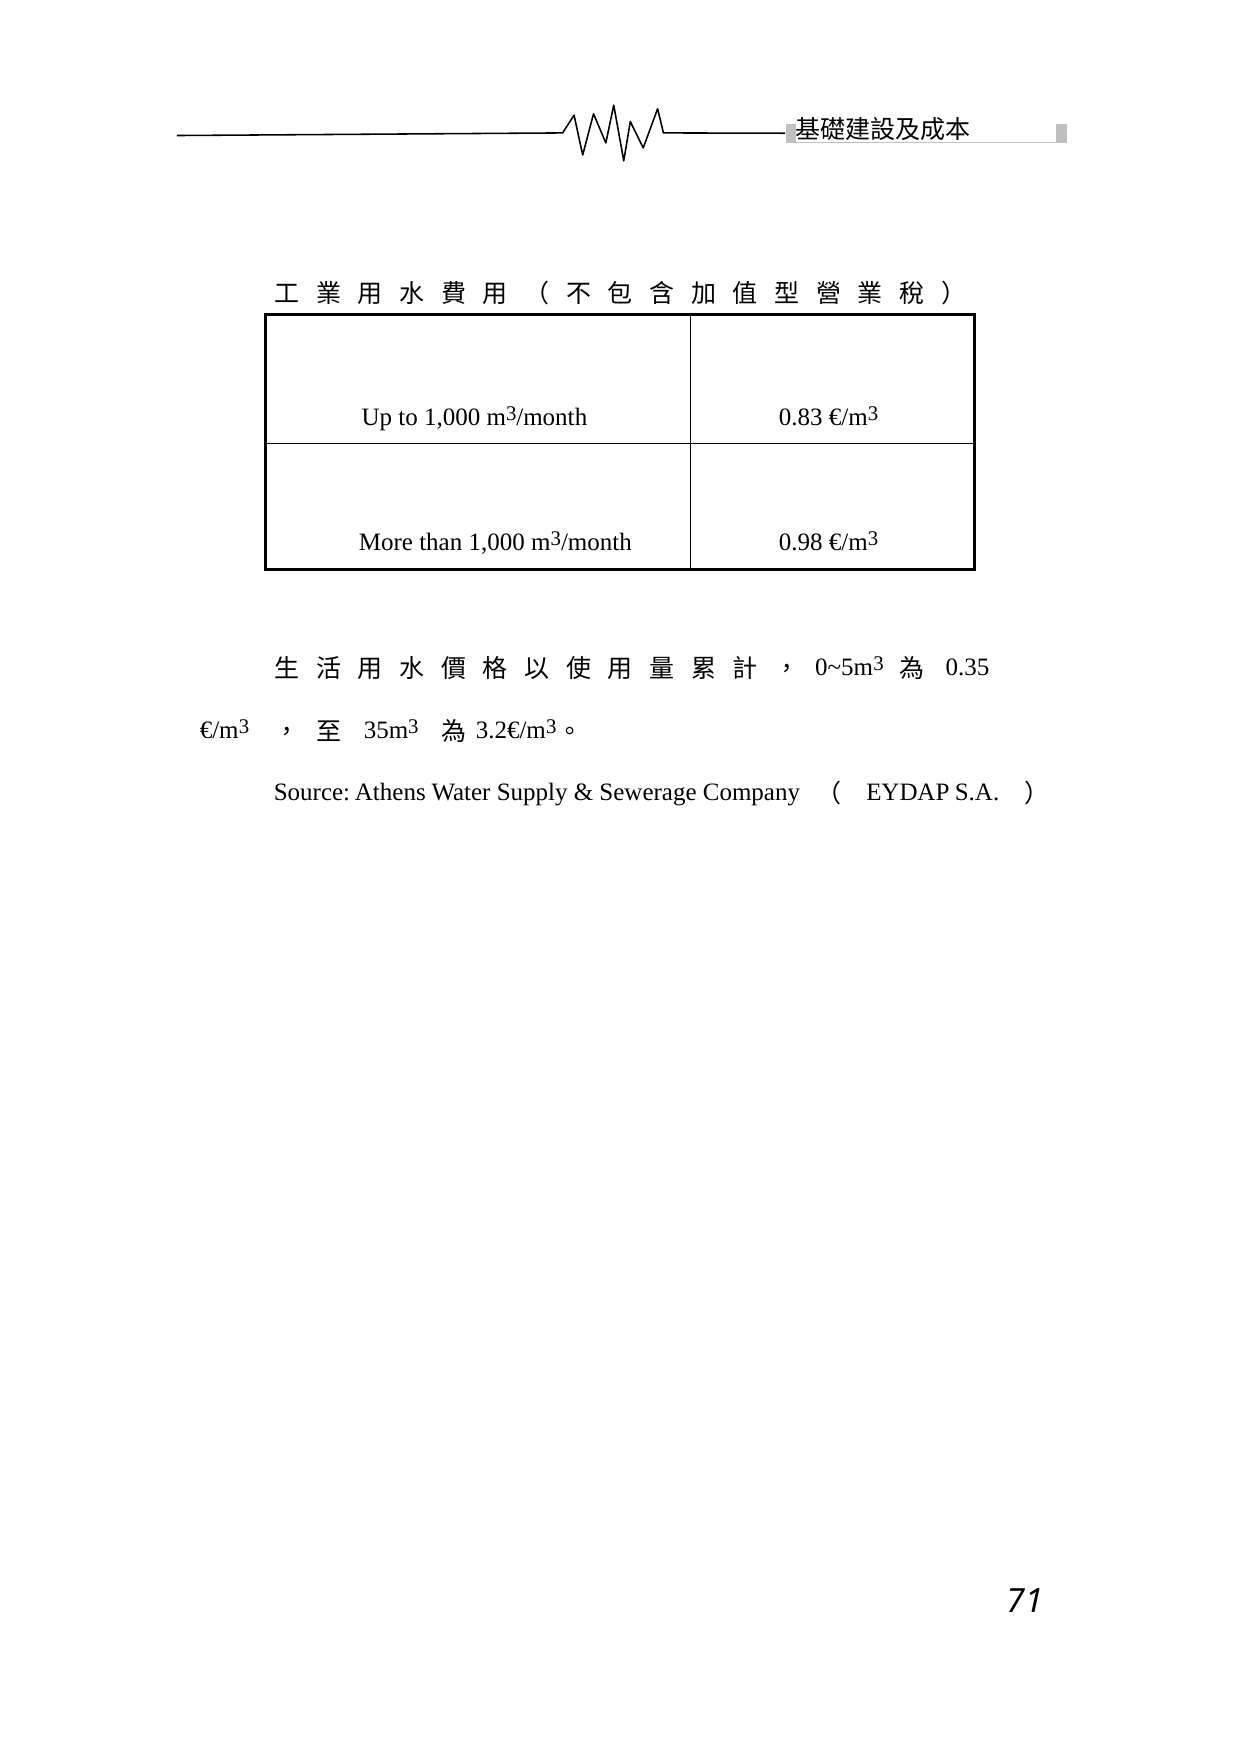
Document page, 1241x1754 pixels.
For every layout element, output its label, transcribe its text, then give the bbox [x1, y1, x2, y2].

table_cell 0.98 €/m3 [691, 444, 973, 567]
table_header 0.83 €/m3 [691, 316, 973, 442]
text 工業用水費用（不包含加值型營業稅） [183, 250, 1058, 313]
text Source: Athens Water Supply & Sewerage Company（EYDAP S.A.） [183, 750, 1058, 813]
table_cell More than 1,000 m3/month [267, 444, 690, 567]
table_header Up to 1,000 m3/month [267, 316, 690, 442]
text 生活用水價格以使用量累計，0~5m3為0.35 €/m3，至35m3為3.2€/m3。 [183, 625, 1058, 750]
